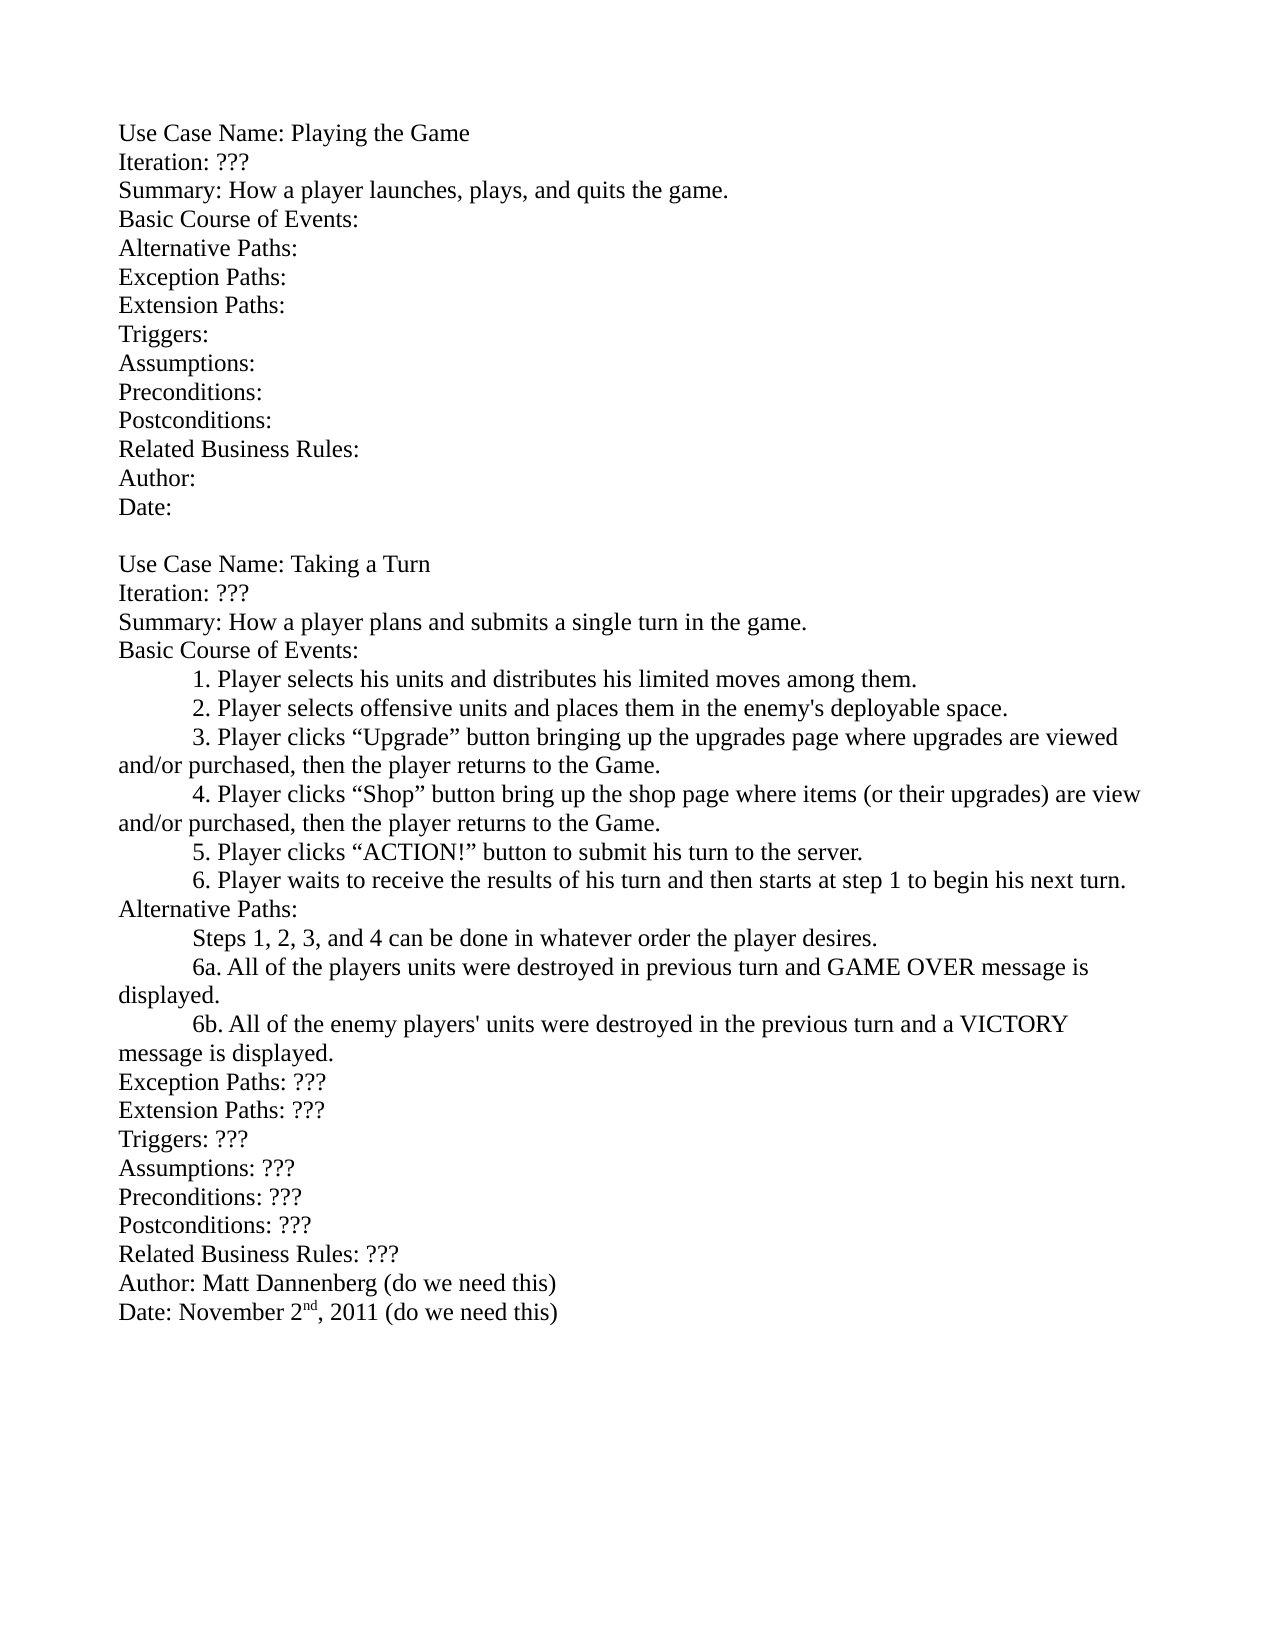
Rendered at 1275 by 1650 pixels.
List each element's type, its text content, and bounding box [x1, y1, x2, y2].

text Alternative Paths: [118, 233, 1157, 262]
text Triggers: [118, 319, 1157, 348]
text Postconditions: ??? [118, 1211, 1157, 1239]
text 5. Player clicks “ACTION!” button to submit his turn to the server. [118, 837, 1157, 866]
text Exception Paths: [118, 262, 1157, 291]
text Date: [118, 492, 1157, 521]
text Iteration: ??? [118, 578, 1157, 607]
text Iteration: ??? [118, 147, 1157, 176]
text Use Case Name: Taking a Turn [118, 549, 1157, 578]
text Preconditions: [118, 377, 1157, 406]
text Summary: How a player launches, plays, and quits the game. [118, 176, 1157, 204]
text 4. Player clicks “Shop” button bring up the shop page where items (or their upgrades) are view and/or purchased, then the player returns to the Game. [118, 779, 1157, 837]
text Exception Paths: ??? [118, 1067, 1157, 1096]
text Basic Course of Events: [118, 204, 1157, 233]
text 6a. All of the players units were destroyed in previous turn and GAME OVER message is displayed. [118, 952, 1157, 1009]
text Basic Course of Events: [118, 636, 1157, 664]
text Related Business Rules: [118, 434, 1157, 463]
text 3. Player clicks “Upgrade” button bringing up the upgrades page where upgrades are viewed and/or purchased, then the player returns to the Game. [118, 722, 1157, 779]
text Preconditions: ??? [118, 1182, 1157, 1211]
text Author: [118, 463, 1157, 492]
text 6b. All of the enemy players' units were destroyed in the previous turn and a VICTORY message is displayed. [118, 1009, 1157, 1067]
text Assumptions: ??? [118, 1153, 1157, 1182]
text Use Case Name: Playing the Game [118, 118, 1157, 147]
text 6. Player waits to receive the results of his turn and then starts at step 1 to begin his next turn. [118, 866, 1157, 894]
text Summary: How a player plans and submits a single turn in the game. [118, 607, 1157, 636]
text Extension Paths: [118, 291, 1157, 319]
text Related Business Rules: ??? [118, 1239, 1157, 1268]
text 1. Player selects his units and distributes his limited moves among them. [118, 664, 1157, 693]
text 2. Player selects offensive units and places them in the enemy's deployable space. [118, 693, 1157, 722]
text Triggers: ??? [118, 1124, 1157, 1153]
text Extension Paths: ??? [118, 1096, 1157, 1124]
text Date: November 2nd, 2011 (do we need this) [118, 1297, 1157, 1326]
text Postconditions: [118, 406, 1157, 434]
text Alternative Paths: [118, 894, 1157, 923]
text Steps 1, 2, 3, and 4 can be done in whatever order the player desires. [118, 923, 1157, 952]
text Assumptions: [118, 348, 1157, 377]
text Author: Matt Dannenberg (do we need this) [118, 1268, 1157, 1297]
